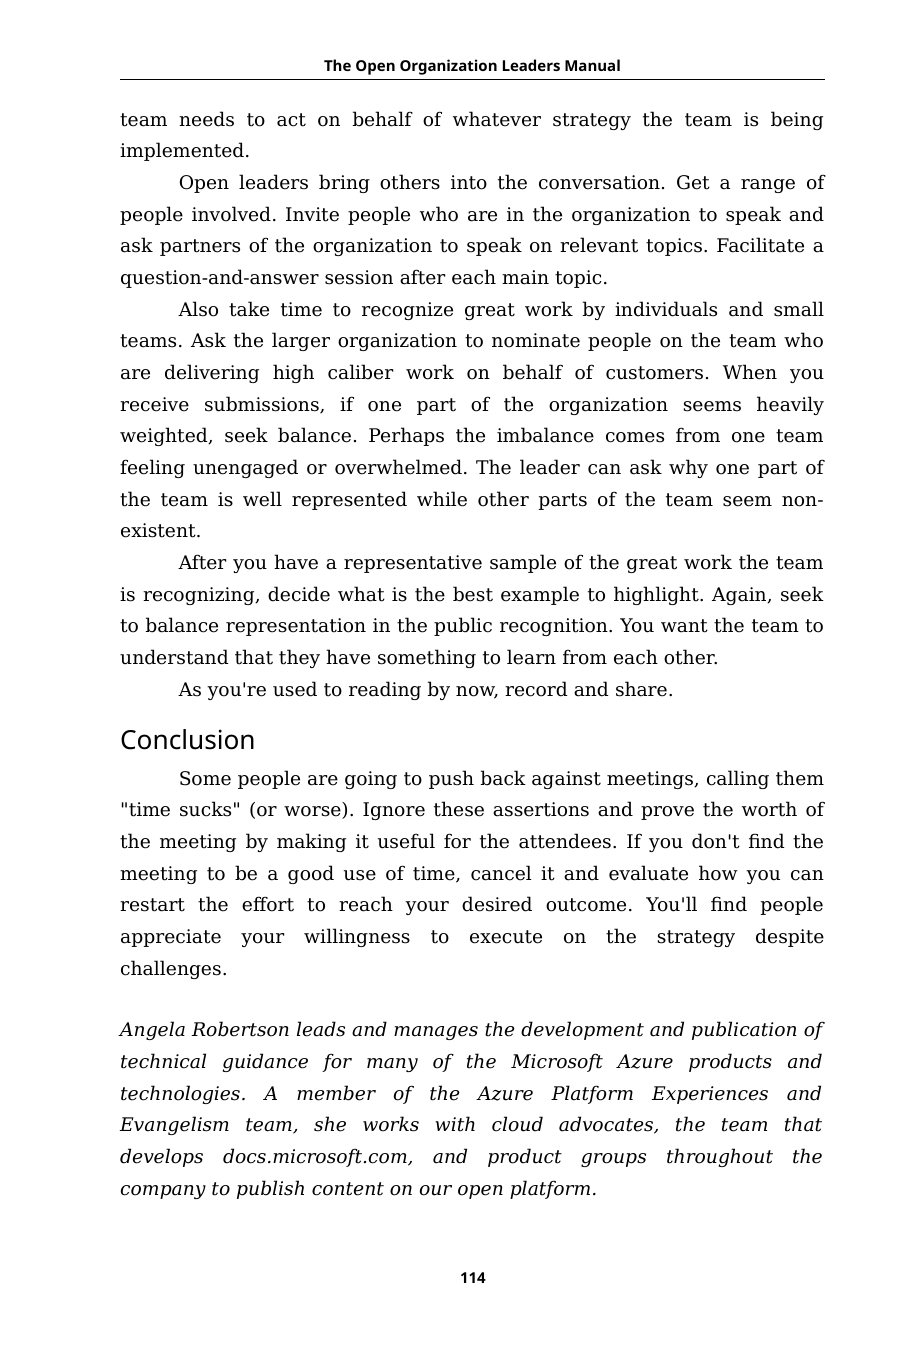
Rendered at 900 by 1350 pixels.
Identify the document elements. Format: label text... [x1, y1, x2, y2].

text As you're used to reading by now, record and share. [120, 679, 825, 701]
text Some people are going to push back against meetings, calling them "time sucks" (or worse). Ignore these assertions and prove the worth of the meeting by making it useful for the attendees. If you don't find the meeting to be a good use of time, cancel it and evaluate how you can restart the effort to reach your desired outcome. You'll find people appreciate your willingness to execute on the strategy despite challenges. [120, 768, 825, 979]
subtitle Conclusion [120, 725, 825, 756]
text After you have a representative sample of the great work the team is recognizing, decide what is the best example to highlight. Again, seek to balance representation in the public recognition. You want the team to understand that they have something to learn from each other. [120, 552, 825, 669]
text Also take time to recognize great work by individuals and small teams. Ask the larger organization to nominate people on the team who are delivering high caliber work on behalf of customers. When you receive submissions, if one part of the organization seems heavily weighted, seek balance. Perhaps the imbalance comes from one team feeling unengaged or overwhelmed. The leader can ask why one part of the team is well represented while other parts of the team seem non-existent. [120, 299, 825, 542]
text team needs to act on behalf of whatever strategy the team is being implemented. [120, 109, 825, 162]
text Angela Robertson leads and manages the development and publication of technical guidance for many of the Microsoft Azure products and technologies. A member of the Azure Platform Experiences and Evangelism team, she works with cloud advocates, the team that develops docs.microsoft.com, and product groups throughout the company to publish content on our open platform. [120, 1019, 825, 1199]
text Open leaders bring others into the conversation. Get a range of people involved. Invite people who are in the organization to speak and ask partners of the organization to speak on relevant topics. Facilitate a question-and-answer session after each main topic. [120, 172, 825, 289]
